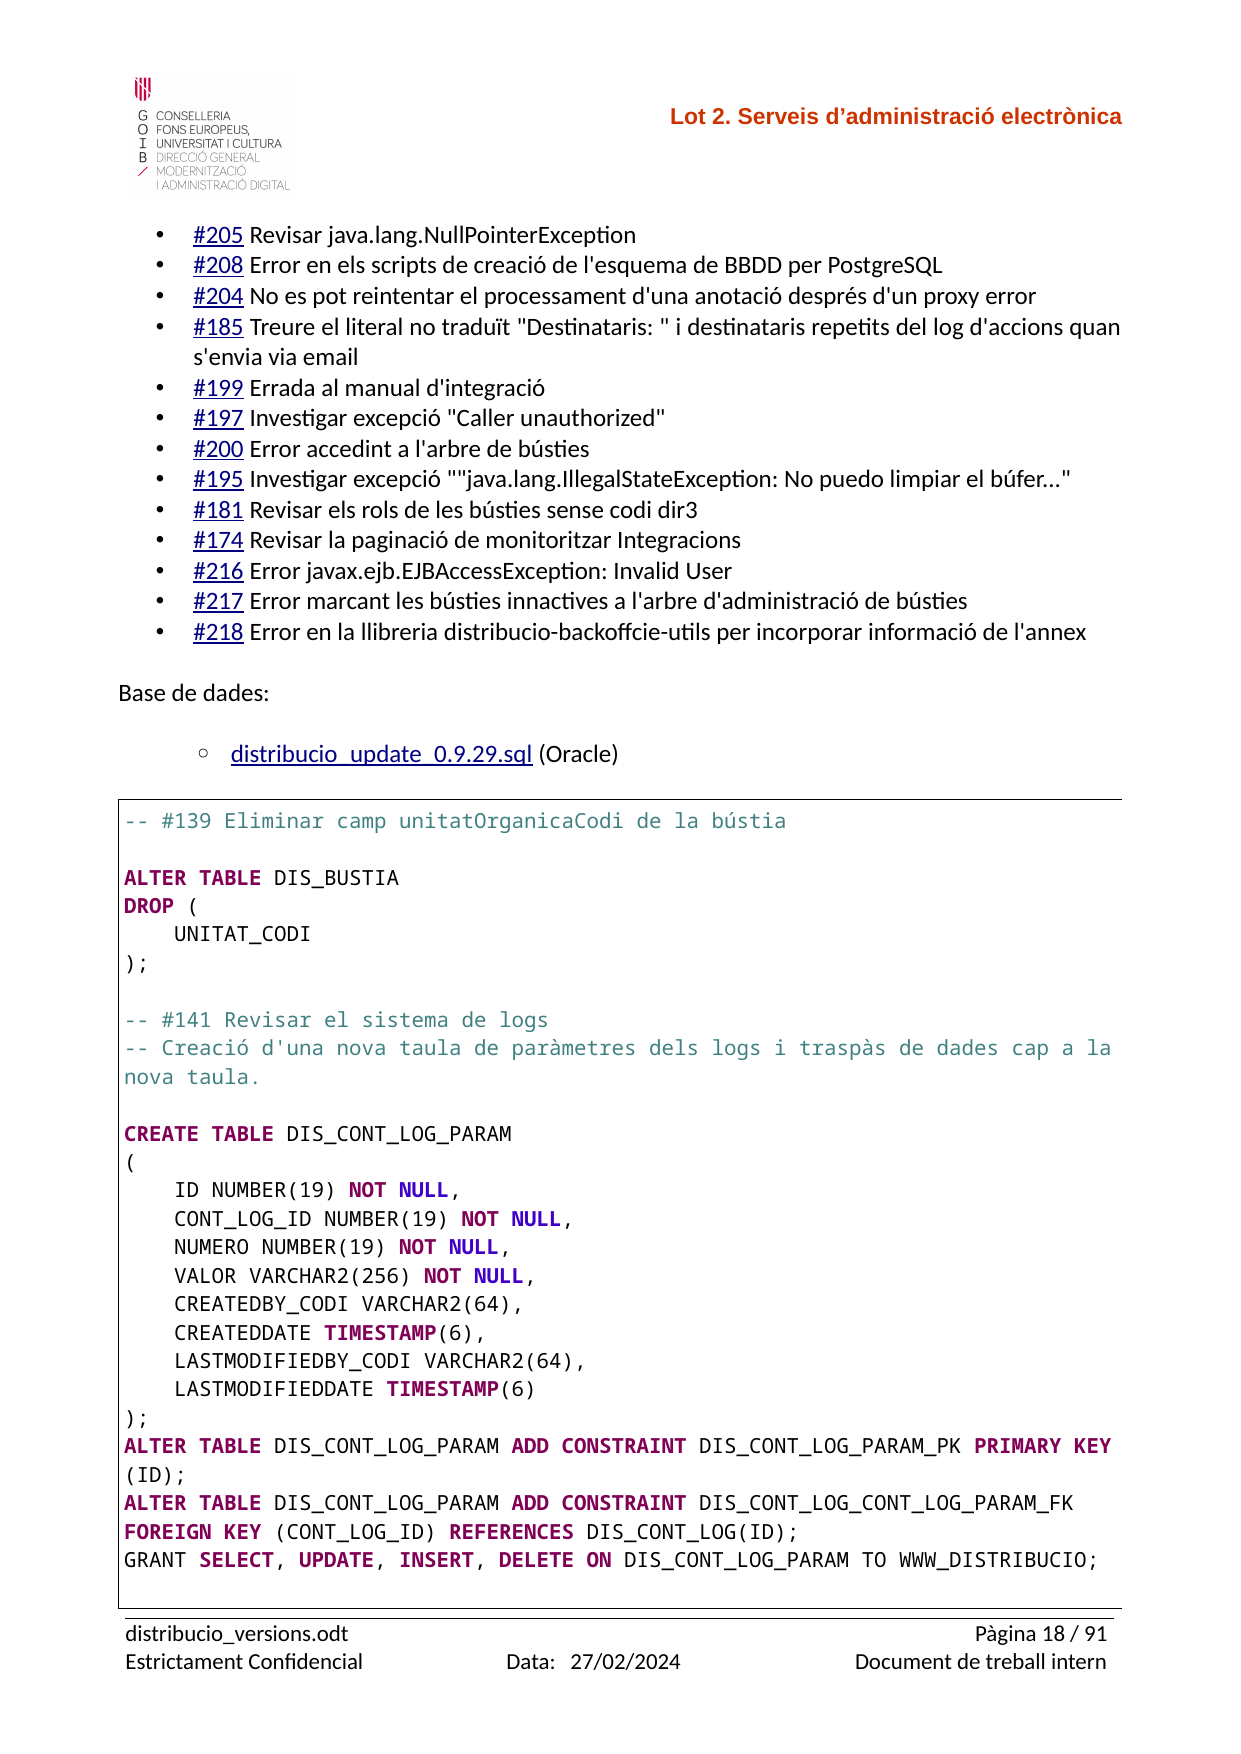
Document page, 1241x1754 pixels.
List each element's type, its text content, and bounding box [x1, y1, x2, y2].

table_header -- #139 Eliminar camp unitatOrganicaCodi de la bústia ALTER TABLE DIS_BUSTIA DROP ( UNITAT_CODI ); -- #141 Revisar el sistema de logs -- Creació d'una nova taula de paràmetres dels logs i traspàs de dades cap a la nova taula. CREATE TABLE DIS_CONT_LOG_PARAM ( ID NUMBER(19) NOT NULL, CONT_LOG_ID NUMBER(19) NOT NULL, NUMERO NUMBER(19) NOT NULL, VALOR VARCHAR2(256) NOT NULL, CREATEDBY_CODI VARCHAR2(64), CREATEDDATE TIMESTAMP(6), LASTMODIFIEDBY_CODI VARCHAR2(64), LASTMODIFIEDDATE TIMESTAMP(6) ); ALTER TABLE DIS_CONT_LOG_PARAM ADD CONSTRAINT DIS_CONT_LOG_PARAM_PK PRIMARY KEY (ID); ALTER TABLE DIS_CONT_LOG_PARAM ADD CONSTRAINT DIS_CONT_LOG_CONT_LOG_PARAM_FK FOREIGN KEY (CONT_LOG_ID) REFERENCES DIS_CONT_LOG(ID); GRANT SELECT, UPDATE, INSERT, DELETE ON DIS_CONT_LOG_PARAM TO WWW_DISTRIBUCIO; [119, 800, 1122, 1608]
list #208 Error en els scripts de creació de l'esquema de BBDD per PostgreSQL [156, 250, 1122, 280]
list #174 Revisar la paginació de monitoritzar Integracions [156, 524, 1122, 555]
list #185 Treure el literal no traduït "Destinataris: " i destinataris repetits del log d'accions quan s'envia via email [156, 311, 1122, 372]
list #217 Error marcant les bústies innactives a l'arbre d'administració de bústies [156, 585, 1122, 616]
list #218 Error en la llibreria distribucio-backoffcie-utils per incorporar informació de l'annex [156, 616, 1122, 646]
list distribucio_update_0.9.29.sql (Oracle) [193, 738, 1122, 768]
list #216 Error javax.ejb.EJBAccessException: Invalid User [156, 555, 1122, 585]
list #197 Investigar excepció "Caller unauthorized" [156, 402, 1122, 433]
picture [126, 70, 299, 197]
text Base de dades: [118, 677, 1122, 707]
list #195 Investigar excepció ""java.lang.IllegalStateException: No puedo limpiar el búfer..." [156, 463, 1122, 494]
list #181 Revisar els rols de les bústies sense codi dir3 [156, 494, 1122, 524]
list #199 Errada al manual d'integració [156, 372, 1122, 402]
list #204 No es pot reintentar el processament d'una anotació després d'un proxy error [156, 280, 1122, 311]
list #200 Error accedint a l'arbre de bústies [156, 433, 1122, 463]
list #205 Revisar java.lang.NullPointerException [156, 219, 1122, 250]
